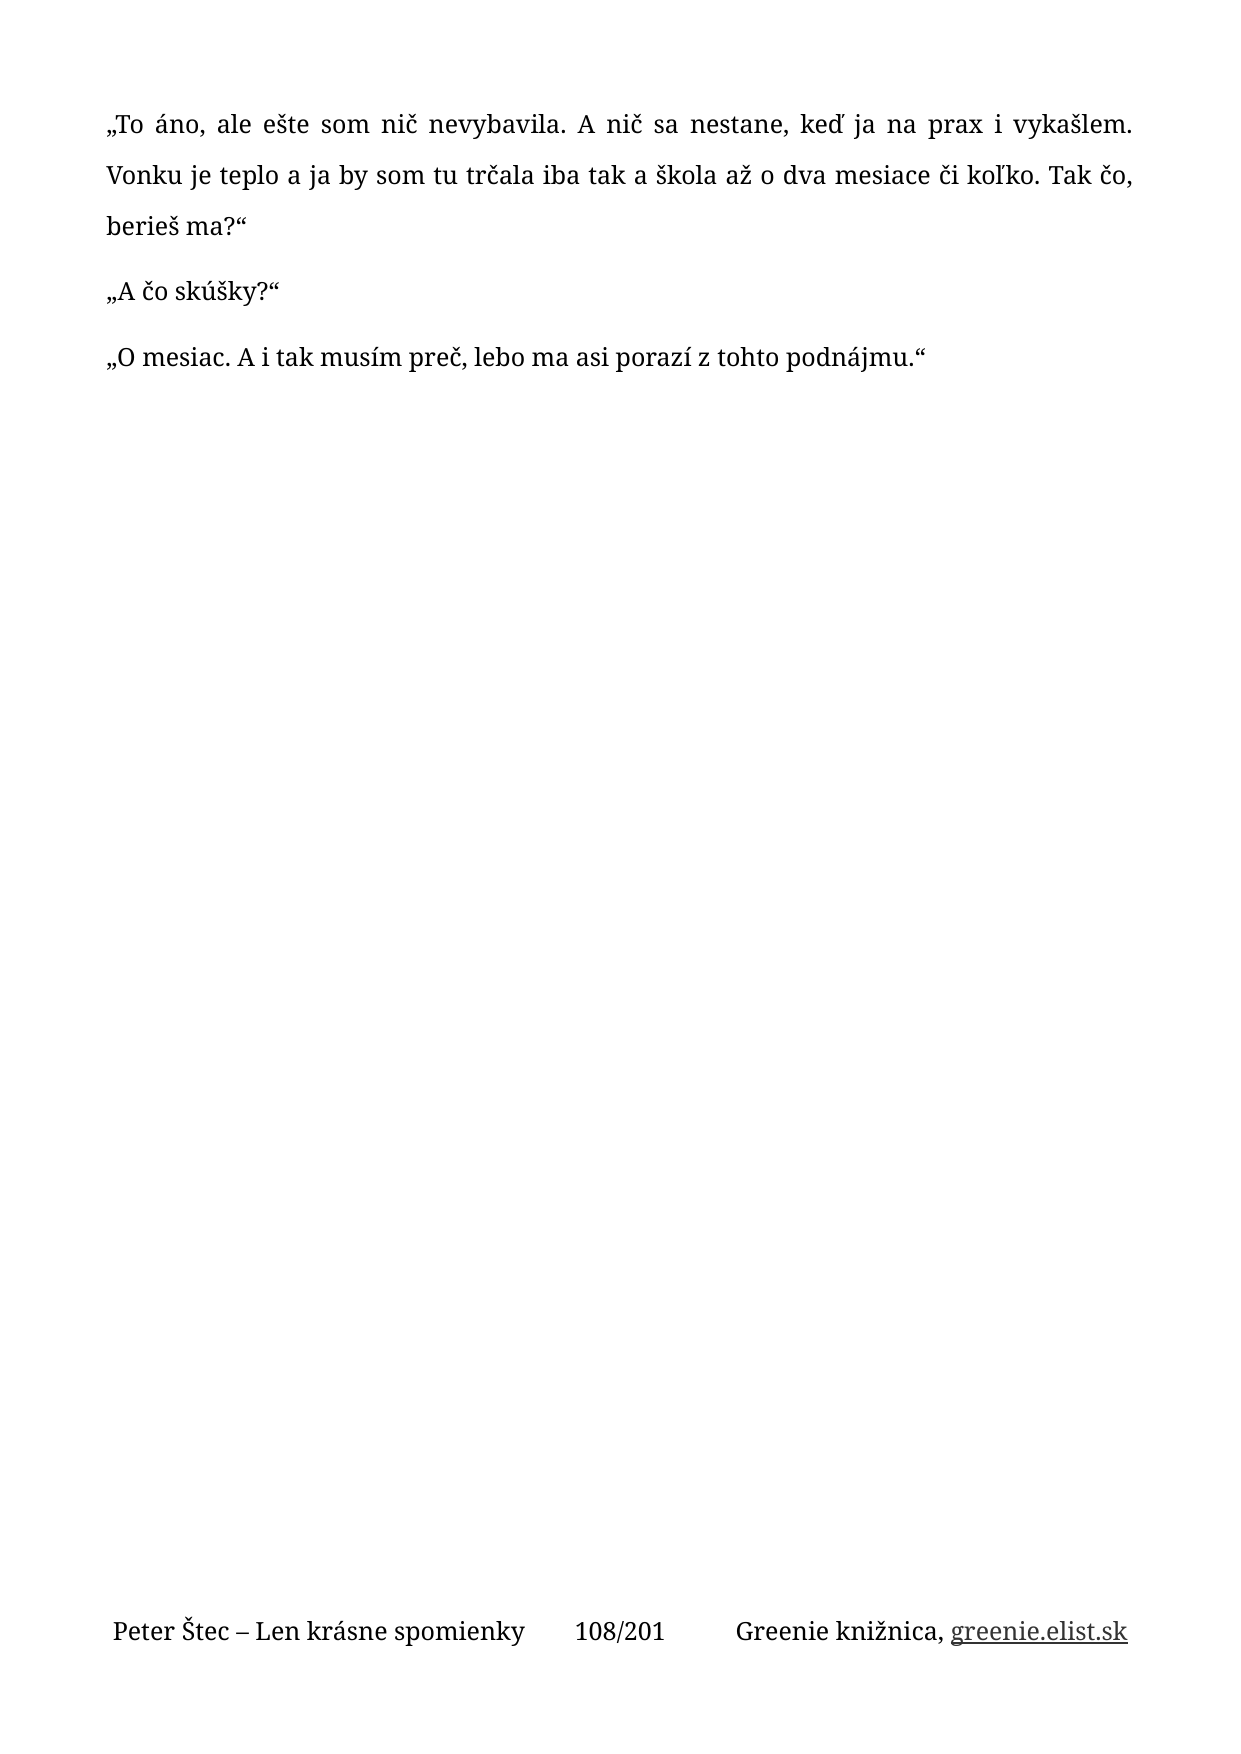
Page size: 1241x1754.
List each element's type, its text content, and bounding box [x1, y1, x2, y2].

text „To áno, ale ešte som nič nevybavila. A nič sa nestane, keď ja na prax i vykašlem. Vonku je teplo a ja by som tu trčala iba tak a škola až o dva mesiace či koľko. Tak čo, berieš ma?“ [106, 106, 1134, 242]
text „O mesiac. A i tak musím preč, lebo ma asi porazí z tohto podnájmu.“ [106, 339, 1134, 374]
text „A čo skúšky?“ [106, 274, 1134, 308]
